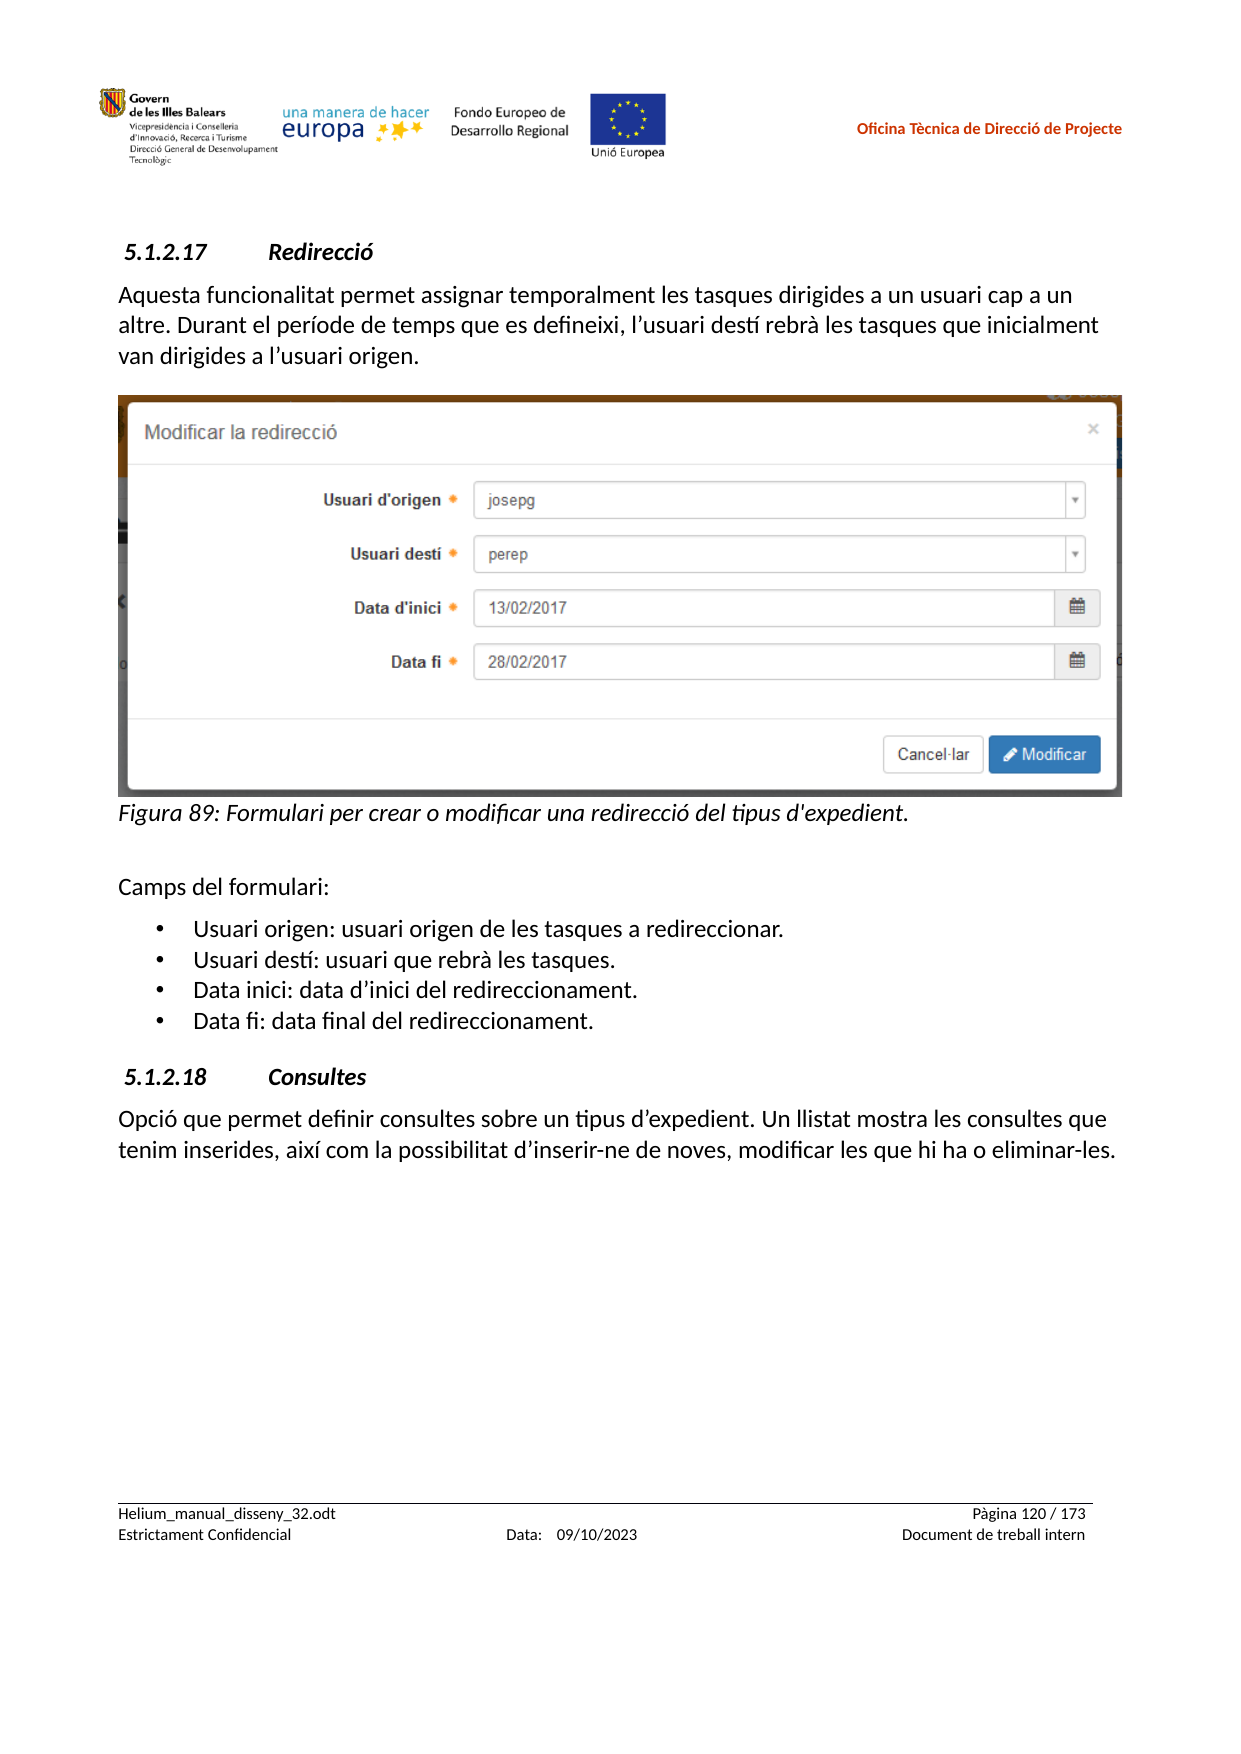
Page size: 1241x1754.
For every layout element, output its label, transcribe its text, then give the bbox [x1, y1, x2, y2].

picture [118, 395, 1123, 797]
picture [99, 87, 668, 166]
text Figura 89: Formulari per crear o modificar una redirecció del tipus d'expedient. [118, 797, 1122, 828]
subtitle Redirecció [118, 236, 1122, 266]
text Aquesta funcionalitat permet assignar temporalment les tasques dirigides a un usuari cap a un altre. Durant el període de temps que es defineixi, l’usuari destí rebrà les tasques que inicialment van dirigides a l’usuari origen. [118, 279, 1122, 370]
text Opció que permet definir consultes sobre un tipus d’expedient. Un llistat mostra les consultes que tenim inserides, així com la possibilitat d’inserir-ne de noves, modificar les que hi ha o eliminar-les. [118, 1103, 1122, 1164]
list Data inici: data d’inici del redireccionament. [156, 975, 1122, 1005]
text Camps del formulari: [118, 871, 1122, 901]
list Usuari destí: usuari que rebrà les tasques. [156, 944, 1122, 975]
list Usuari origen: usuari origen de les tasques a redireccionar. [156, 914, 1122, 944]
subtitle Consultes [118, 1061, 1122, 1091]
list Data fi: data final del redireccionament. [156, 1005, 1122, 1036]
